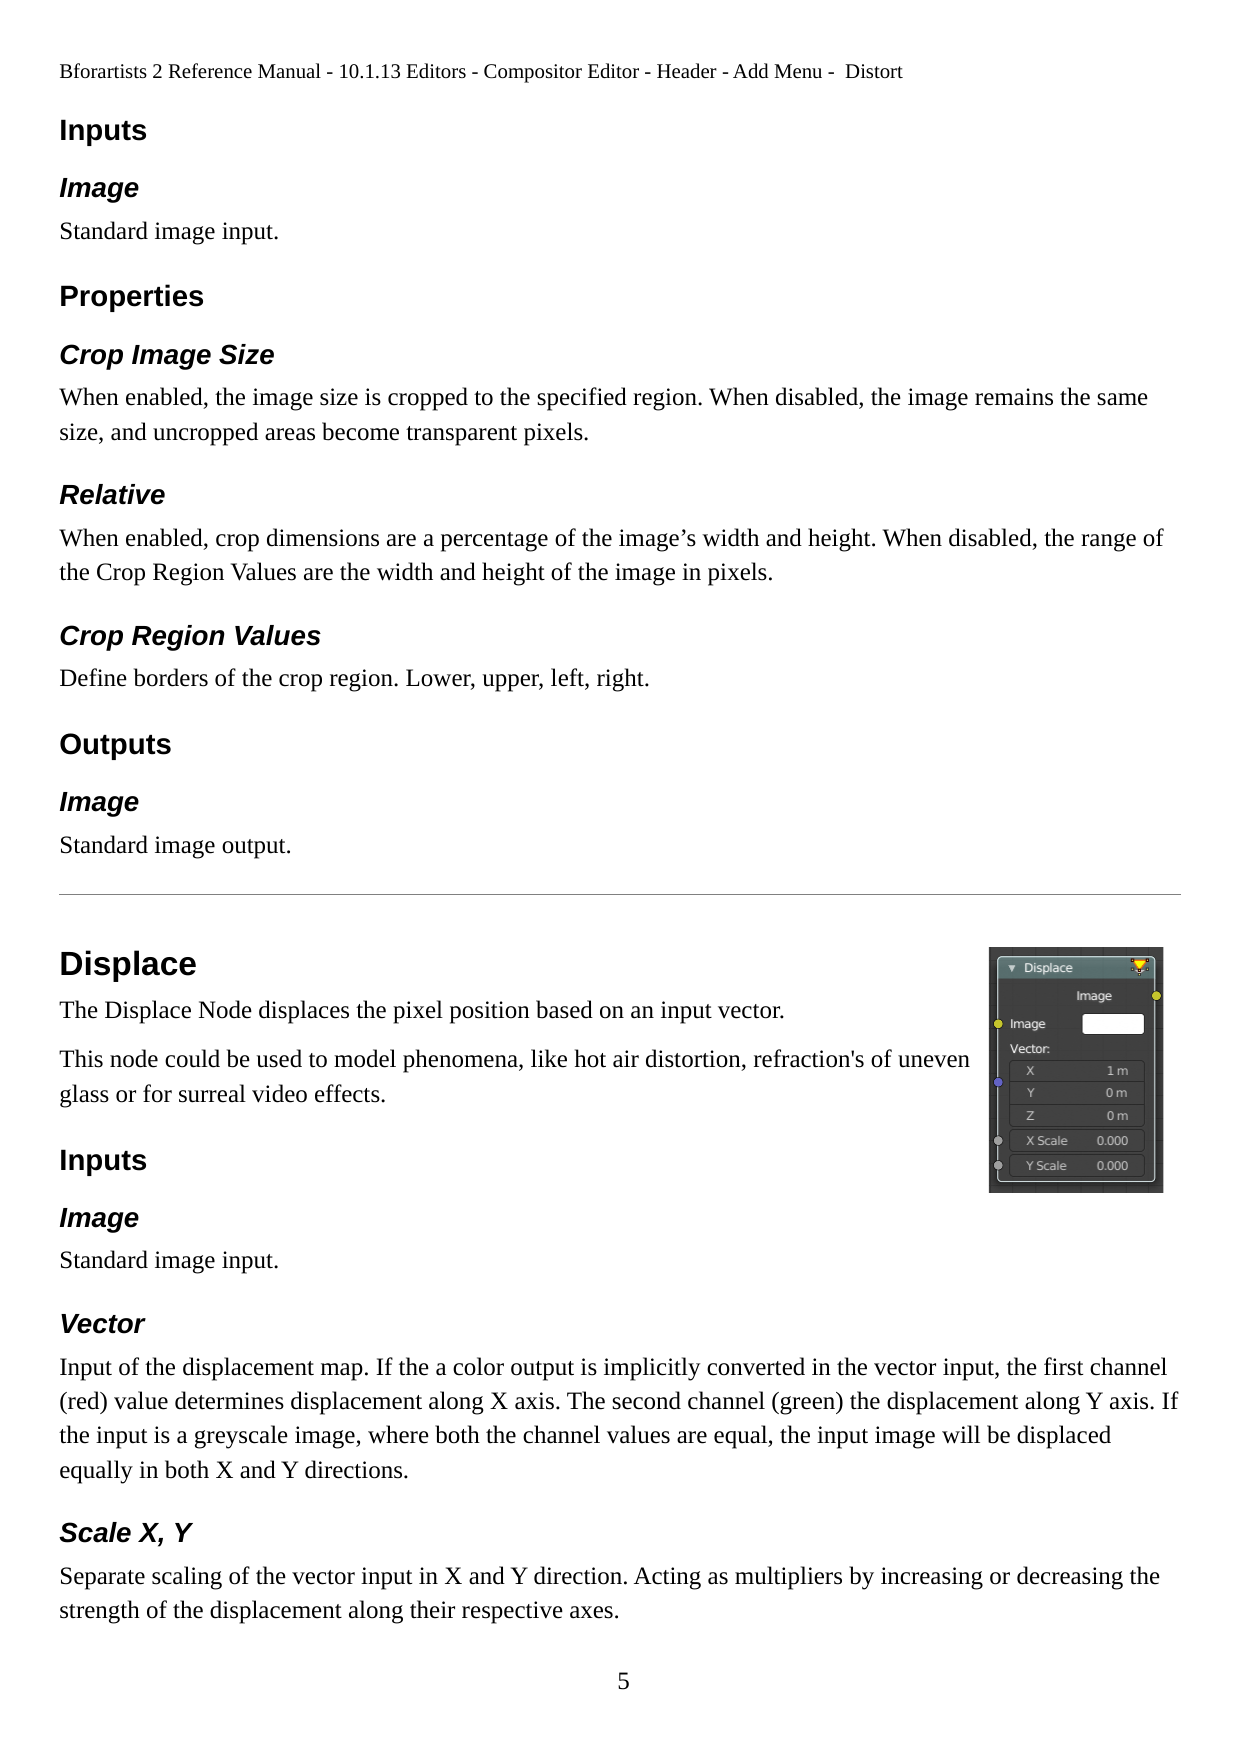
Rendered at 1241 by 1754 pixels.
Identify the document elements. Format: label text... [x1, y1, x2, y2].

text When enabled, crop dimensions are a percentage of the image’s width and height. When disabled, the range of the Crop Region Values are the width and height of the image in pixels. [59, 523, 1181, 586]
text When enabled, the image size is cropped to the specified region. When disabled, the image remains the same size, and uncropped areas become transparent pixels. [59, 382, 1181, 446]
text Standard image input. [59, 1246, 1181, 1274]
text The Displace Node displaces the pixel position based on an input vector. [59, 995, 988, 1024]
subtitle Properties [59, 279, 1181, 313]
subtitle Outputs [59, 727, 1181, 761]
subtitle Inputs [59, 1142, 988, 1176]
subtitle Image [59, 786, 1181, 818]
subtitle Image [59, 171, 1181, 203]
text Standard image input. [59, 216, 1181, 244]
picture [988, 947, 1164, 1193]
subtitle Crop Image Size [59, 338, 1181, 370]
text Define borders of the crop region. Lower, upper, left, right. [59, 663, 1181, 692]
subtitle Inputs [59, 113, 1181, 146]
text This node could be used to model phenomena, like hot air distortion, refraction's of uneven glass or for surreal video effects. [59, 1044, 988, 1108]
subtitle [1164, 1142, 1181, 1176]
text Separate scaling of the vector input in X and Y direction. Acting as multipliers by increasing or decreasing the strength of the displacement along their respective axes. [59, 1561, 1181, 1624]
subtitle Relative [59, 478, 1181, 510]
subtitle Crop Region Values [59, 619, 1181, 651]
text Standard image output. [59, 830, 1181, 859]
text Input of the displacement map. If the a color output is implicitly converted in the vector input, the first channel (red) value determines displacement along X axis. The second channel (green) the displacement along Y axis. If the input is a greyscale image, where both the channel values are equal, the input image will be displaced equally in both X and Y directions. [59, 1352, 1181, 1484]
subtitle Scale X, Y [59, 1517, 1181, 1548]
subtitle Image [59, 1201, 1181, 1233]
subtitle Displace [59, 944, 1181, 983]
subtitle Vector [59, 1307, 1181, 1339]
